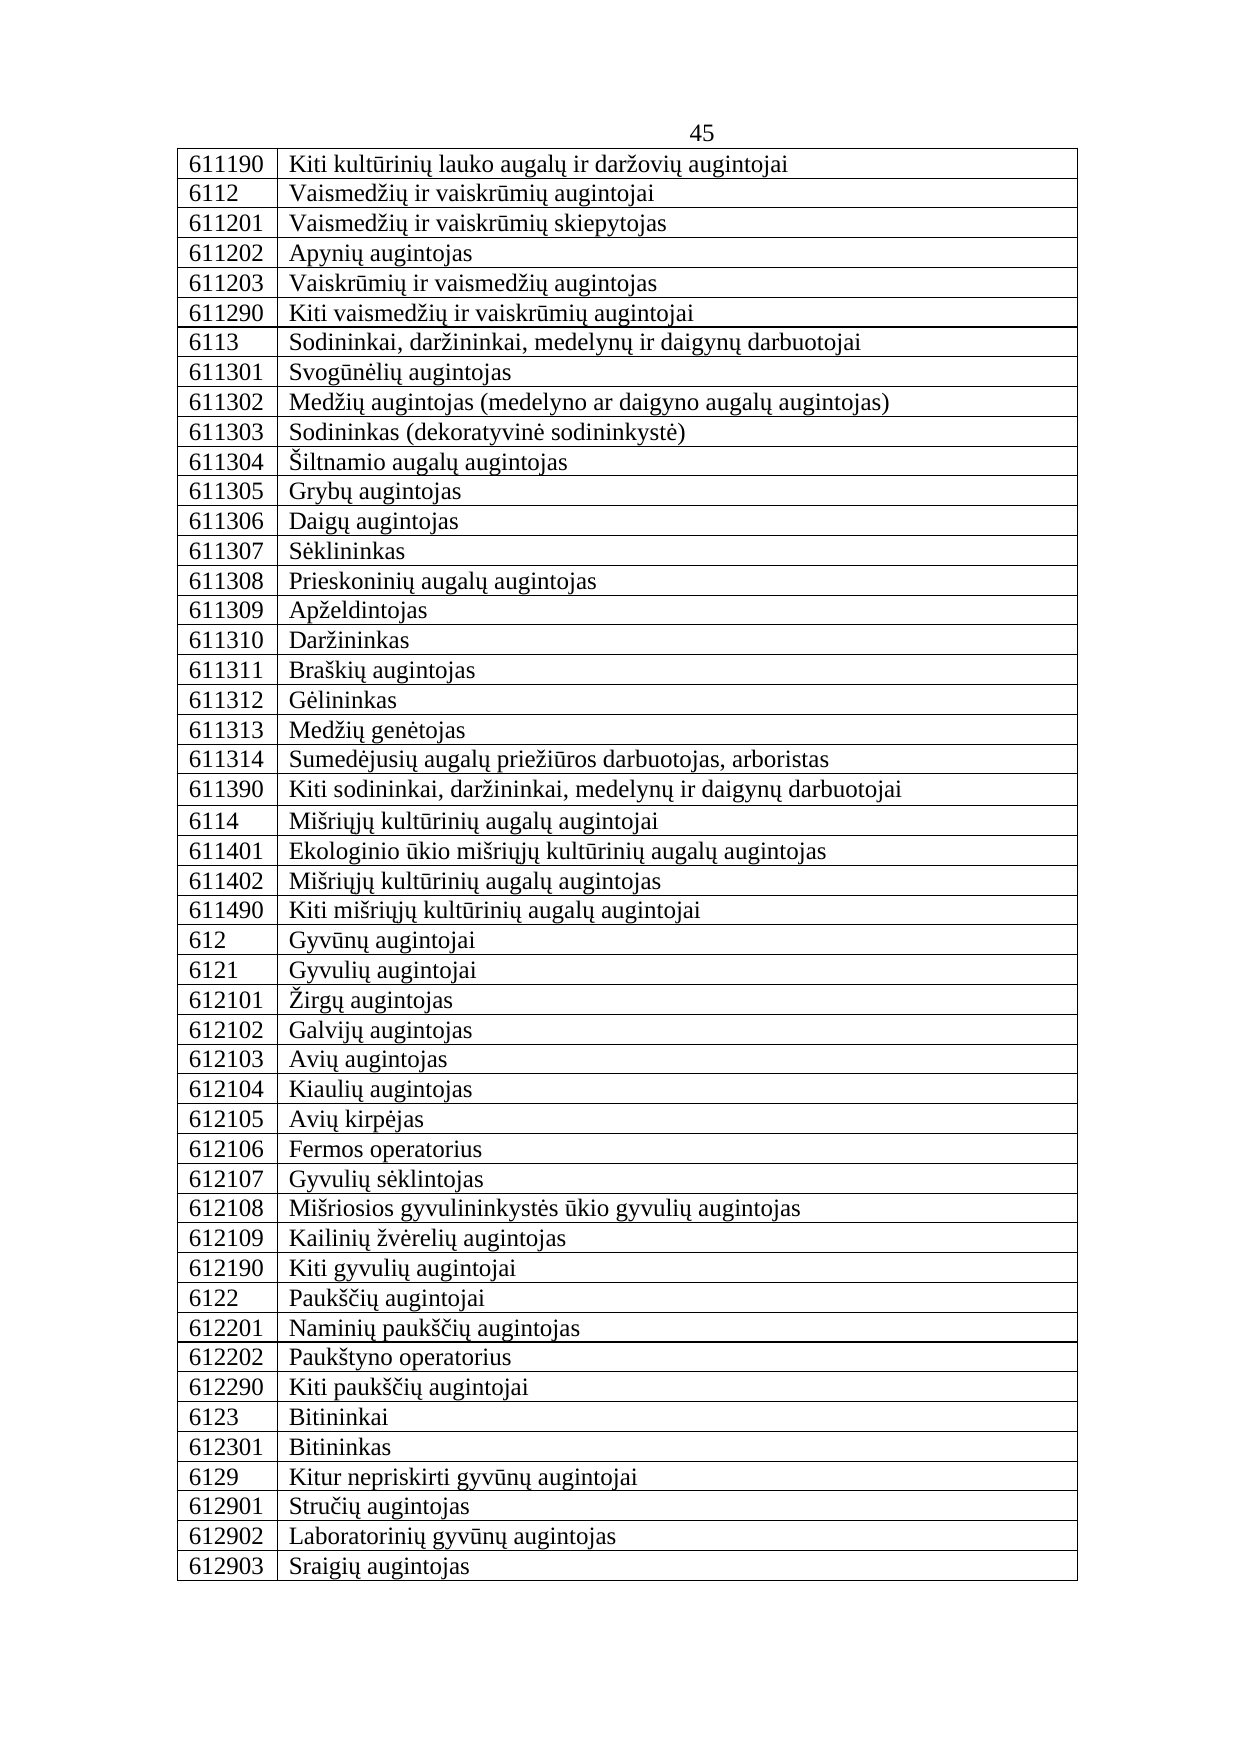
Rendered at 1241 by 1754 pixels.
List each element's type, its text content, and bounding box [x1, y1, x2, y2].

table_cell 611310 [178, 625, 277, 654]
table_cell Mišriųjų kultūrinių augalų augintojas [278, 866, 1077, 894]
table_cell 6129 [178, 1462, 277, 1490]
table_cell Laboratorinių gyvūnų augintojas [278, 1521, 1077, 1550]
table_cell 612201 [178, 1313, 277, 1341]
table_cell Apynių augintojas [278, 238, 1077, 267]
table_cell 611490 [178, 896, 277, 924]
table_cell 611290 [178, 298, 277, 326]
table_cell 612903 [178, 1551, 277, 1580]
table_cell Kitur nepriskirti gyvūnų augintojai [278, 1462, 1077, 1490]
table_cell Gyvulių sėklintojas [278, 1164, 1077, 1192]
table_cell Vaismedžių ir vaiskrūmių skiepytojas [278, 208, 1077, 237]
table_cell 611202 [178, 238, 277, 267]
table_cell Grybų augintojas [278, 476, 1077, 505]
table_cell Kiti sodininkai, daržininkai, medelynų ir daigynų darbuotojai [278, 774, 1077, 805]
table_cell 612301 [178, 1432, 277, 1461]
table_cell Avių kirpėjas [278, 1104, 1077, 1133]
table_cell 612109 [178, 1223, 277, 1252]
table_cell 6121 [178, 955, 277, 984]
table_cell Daržininkas [278, 625, 1077, 654]
table_cell 611306 [178, 506, 277, 535]
table_cell Medžių genėtojas [278, 715, 1077, 743]
table_cell 611311 [178, 655, 277, 684]
table_cell 611307 [178, 536, 277, 565]
table_cell 6123 [178, 1402, 277, 1431]
table_cell 6112 [178, 179, 277, 207]
table_cell Galvijų augintojas [278, 1015, 1077, 1043]
table_cell 612107 [178, 1164, 277, 1192]
table_cell 612106 [178, 1134, 277, 1163]
table_cell Paukštyno operatorius [278, 1343, 1077, 1371]
table_cell Prieskoninių augalų augintojas [278, 566, 1077, 594]
table_cell Braškių augintojas [278, 655, 1077, 684]
table_cell 612105 [178, 1104, 277, 1133]
table_cell 611390 [178, 774, 277, 805]
table_cell Ekologinio ūkio mišriųjų kultūrinių augalų augintojas [278, 836, 1077, 865]
table_cell Kiti paukščių augintojai [278, 1372, 1077, 1401]
table_cell 612 [178, 925, 277, 954]
table_cell 612190 [178, 1253, 277, 1282]
table_cell 611301 [178, 357, 277, 386]
table_cell Gėlininkas [278, 685, 1077, 714]
table_cell Svogūnėlių augintojas [278, 357, 1077, 386]
table_cell Paukščių augintojai [278, 1283, 1077, 1312]
table_cell Kiti vaismedžių ir vaiskrūmių augintojai [278, 298, 1077, 326]
table_cell 612202 [178, 1343, 277, 1371]
table_cell 612902 [178, 1521, 277, 1550]
table_cell Medžių augintojas (medelyno ar daigyno augalų augintojas) [278, 387, 1077, 416]
table_cell 612104 [178, 1074, 277, 1103]
table_cell 612901 [178, 1491, 277, 1520]
table_cell 611308 [178, 566, 277, 594]
table_cell Mišriųjų kultūrinių augalų augintojai [278, 806, 1077, 835]
table_cell Fermos operatorius [278, 1134, 1077, 1163]
table_cell 611303 [178, 417, 277, 446]
table_cell Kiti gyvulių augintojai [278, 1253, 1077, 1282]
table_cell Apželdintojas [278, 596, 1077, 624]
table_cell Daigų augintojas [278, 506, 1077, 535]
table_cell 611309 [178, 596, 277, 624]
table_cell Bitininkai [278, 1402, 1077, 1431]
table_cell 6114 [178, 806, 277, 835]
table_cell 611190 [178, 149, 277, 177]
table_cell Naminių paukščių augintojas [278, 1313, 1077, 1341]
table_cell Šiltnamio augalų augintojas [278, 447, 1077, 475]
table_cell 611313 [178, 715, 277, 743]
table_cell Kiti mišriųjų kultūrinių augalų augintojai [278, 896, 1077, 924]
table_cell Sumedėjusių augalų priežiūros darbuotojas, arboristas [278, 745, 1077, 773]
table_cell Žirgų augintojas [278, 985, 1077, 1014]
table_cell 611201 [178, 208, 277, 237]
table_cell Gyvūnų augintojai [278, 925, 1077, 954]
table_cell 611304 [178, 447, 277, 475]
table_cell Gyvulių augintojai [278, 955, 1077, 984]
table_cell Bitininkas [278, 1432, 1077, 1461]
table_cell Kiti kultūrinių lauko augalų ir daržovių augintojai [278, 149, 1077, 177]
table_cell Vaiskrūmių ir vaismedžių augintojas [278, 268, 1077, 297]
table_cell Sodininkas (dekoratyvinė sodininkystė) [278, 417, 1077, 446]
table_cell 611312 [178, 685, 277, 714]
table_cell Sodininkai, daržininkai, medelynų ir daigynų darbuotojai [278, 328, 1077, 356]
table_cell 612101 [178, 985, 277, 1014]
table_cell 612290 [178, 1372, 277, 1401]
table_cell Sraigių augintojas [278, 1551, 1077, 1580]
table_cell Stručių augintojas [278, 1491, 1077, 1520]
table_cell Mišriosios gyvulininkystės ūkio gyvulių augintojas [278, 1194, 1077, 1222]
table_cell 612102 [178, 1015, 277, 1043]
table_cell 6113 [178, 328, 277, 356]
table_cell 612108 [178, 1194, 277, 1222]
table_cell Kiaulių augintojas [278, 1074, 1077, 1103]
table_cell Avių augintojas [278, 1045, 1077, 1073]
table_cell 612103 [178, 1045, 277, 1073]
table_cell 6122 [178, 1283, 277, 1312]
table_cell Kailinių žvėrelių augintojas [278, 1223, 1077, 1252]
table_cell 611305 [178, 476, 277, 505]
table_cell 611203 [178, 268, 277, 297]
table_cell Sėklininkas [278, 536, 1077, 565]
table_cell 611314 [178, 745, 277, 773]
table_cell 611302 [178, 387, 277, 416]
table_cell 611402 [178, 866, 277, 894]
table_cell Vaismedžių ir vaiskrūmių augintojai [278, 179, 1077, 207]
table_cell 611401 [178, 836, 277, 865]
